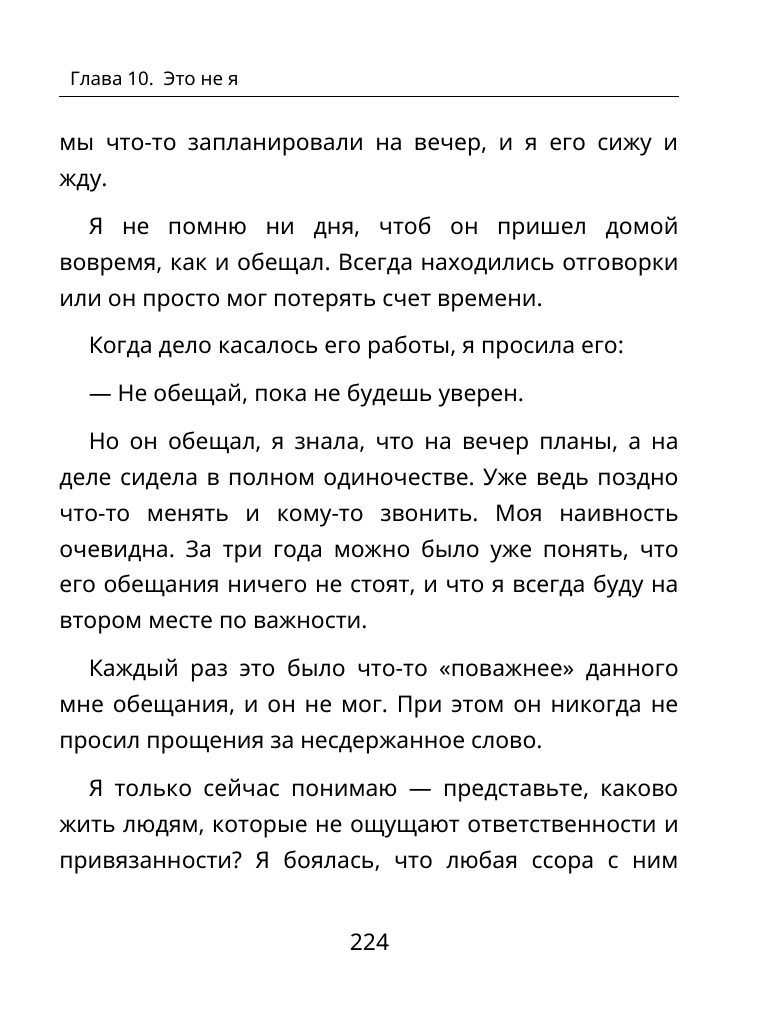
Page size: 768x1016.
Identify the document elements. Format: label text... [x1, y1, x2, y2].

text — Не обещай, пока не будешь уверен. [59, 377, 679, 408]
text Я не помню ни дня, чтоб он пришел домой вовремя, как и обещал. Всегда находились отговорки или он просто мог потерять счет времени. [59, 210, 679, 313]
text Но он обещал, я знала, что на вечер планы, а на деле сидела в полном одиночестве. Уже ведь поздно что-то менять и кому-то звонить. Моя наивность очевидна. За три года можно было уже понять, что его обещания ничего не стоят, и что я всегда буду на втором месте по важности. [59, 425, 679, 636]
text Каждый раз это было что-то «поважнее» данного мне обещания, и он не мог. При этом он никогда не просил прощения за несдержанное слово. [59, 652, 679, 755]
text Когда дело касалось его работы, я просила его: [59, 329, 679, 361]
text мы что-то запланировали на вечер, и я его сижу и жду. [59, 126, 679, 193]
text Я только сейчас понимаю — представьте, каково жить людям, которые не ощущают ответственности и привязанности? Я боялась, что любая ссора с ним [59, 772, 679, 875]
